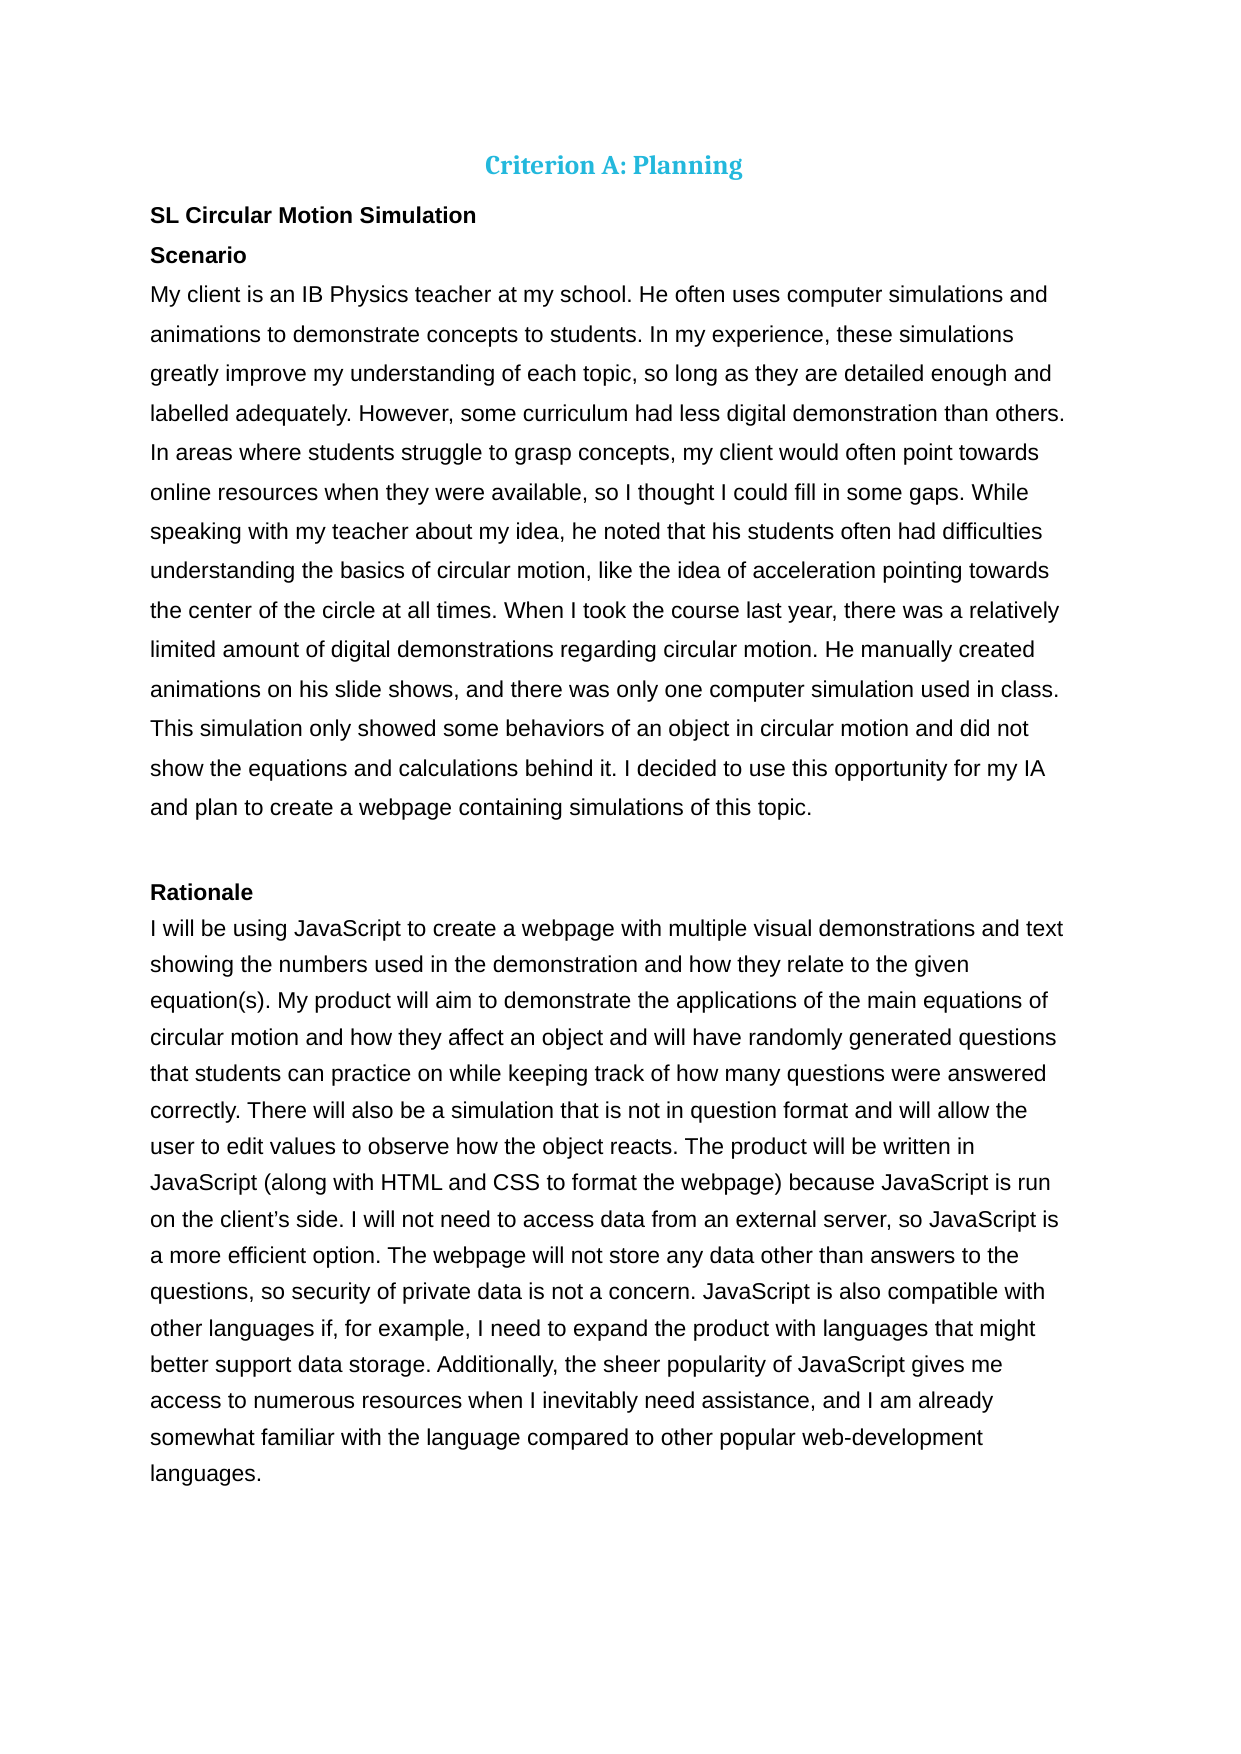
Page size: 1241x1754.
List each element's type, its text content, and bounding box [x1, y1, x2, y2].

text SL Circular Motion Simulation [150, 202, 1078, 228]
text Rationale [150, 878, 1078, 905]
text I will be using JavaScript to create a webpage with multiple visual demonstrations and text showing the numbers used in the demonstration and how they relate to the given equation(s). My product will aim to demonstrate the applications of the main equations of circular motion and how they affect an object and will have randomly generated questions that students can practice on while keeping track of how many questions were answered correctly. There will also be a simulation that is not in question format and will allow the user to edit values to observe how the object reacts. The product will be written in JavaScript (along with HTML and CSS to format the webpage) because JavaScript is run on the client’s side. I will not need to access data from an external server, so JavaScript is a more efficient option. The webpage will not store any data other than answers to the questions, so security of private data is not a concern. JavaScript is also compatible with other languages if, for example, I need to expand the product with languages that might better support data storage. Additionally, the sheer popularity of JavaScript gives me access to numerous resources when I inevitably need assistance, and I am already somewhat familiar with the language compared to other popular web-development languages. [150, 915, 1078, 1486]
text Scenario [150, 242, 1078, 268]
text Criterion A: Planning [150, 150, 1078, 181]
text My client is an IB Physics teacher at my school. He often uses computer simulations and animations to demonstrate concepts to students. In my experience, these simulations greatly improve my understanding of each topic, so long as they are detailed enough and labelled adequately. However, some curriculum had less digital demonstration than others. In areas where students struggle to grasp concepts, my client would often point towards online resources when they were available, so I thought I could fill in some gaps. While speaking with my teacher about my idea, he noted that his students often had difficulties understanding the basics of circular motion, like the idea of acceleration pointing towards the center of the circle at all times. When I took the course last year, there was a relatively limited amount of digital demonstrations regarding circular motion. He manually created animations on his slide shows, and there was only one computer simulation used in class. This simulation only showed some behaviors of an object in circular motion and did not show the equations and calculations behind it. I decided to use this opportunity for my IA and plan to create a webpage containing simulations of this topic. [150, 281, 1078, 821]
